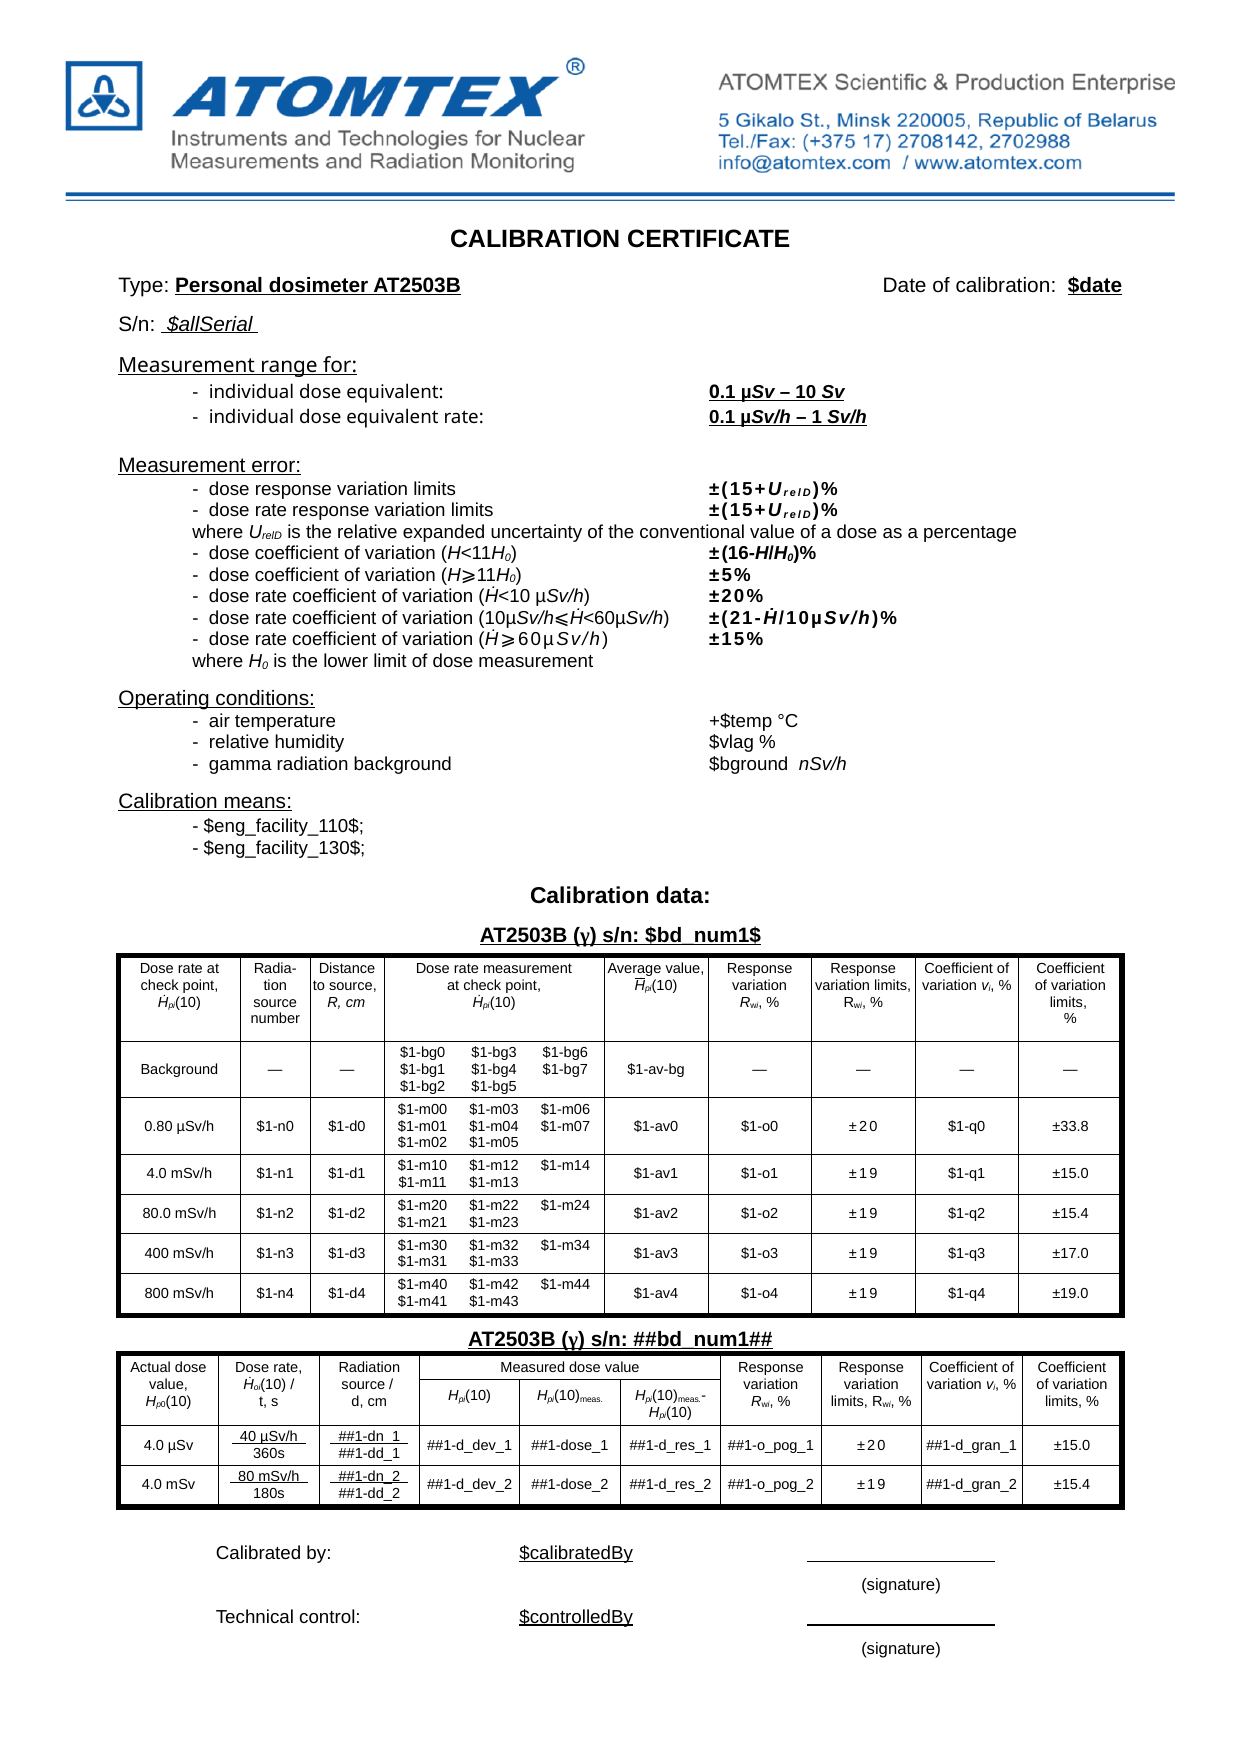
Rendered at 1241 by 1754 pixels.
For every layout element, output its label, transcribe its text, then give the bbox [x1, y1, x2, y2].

table_cell ##1-d_dev_2 [420, 1466, 519, 1504]
text Calibration means: - $eng_facility_110$; - $eng_facility_130$; [118, 789, 1122, 882]
table_cell Background [121, 1042, 240, 1097]
table_cell Measured dose value [420, 1356, 720, 1379]
table_cell $1-o3 [709, 1234, 811, 1273]
table_cell [514, 1633, 771, 1664]
table_cell 800 mSv/h [121, 1274, 240, 1312]
table_cell ±19 [812, 1155, 915, 1193]
table_cell Hpi(10) [420, 1380, 519, 1425]
table_cell — [709, 1042, 811, 1097]
table_cell $1-o0 [709, 1098, 811, 1154]
table_cell $1-m20 $1-m21 $1-m22 $1-m23 $1-m24 [385, 1195, 604, 1233]
table_cell ±17.0 [1019, 1234, 1119, 1273]
table_cell Actual dose value, Hp0(10) [121, 1356, 218, 1425]
table_cell ##1-o_pog_1 [721, 1426, 821, 1464]
table_cell $1-m10 $1-m11 $1-m12 $1-m13 $1-m14 [385, 1155, 604, 1193]
table_cell Coefficient of variation limits, % [1019, 958, 1119, 1041]
table_cell $1-d4 [311, 1274, 384, 1312]
table_cell ±19 [812, 1195, 915, 1233]
text - dose response variation limits ±(15+UrelD)% - dose rate response variation limits ±(15+UrelD)% where UrelD is the relative expanded uncertainty of the conventional value of a dose as a percentage [118, 477, 1122, 542]
table_cell $1-o4 [709, 1274, 811, 1312]
table_cell [210, 1633, 513, 1664]
table_cell 4.0 µSv [121, 1426, 218, 1464]
table_cell 400 mSv/h [121, 1234, 240, 1273]
table_cell ##1-dose_2 [520, 1466, 620, 1504]
table_cell Dose rate at check point, Ḣpi(10) [121, 958, 240, 1041]
text S/n: $allSerial [118, 311, 1122, 335]
table_cell Coefficient of variation vi, % [916, 958, 1018, 1041]
table_cell ±19 [812, 1234, 915, 1273]
table_cell — [1019, 1042, 1119, 1097]
table_cell 80 mSv/h 180s [219, 1466, 319, 1504]
table_header AT2503B (γ) s/n: $bd_num1$ [118, 909, 1122, 953]
table_cell Dose rate, Ḣoi(10) / t, s [219, 1356, 319, 1425]
table_cell — [241, 1042, 310, 1097]
text Calibration data: [118, 882, 1122, 908]
table_cell $1-q4 [916, 1274, 1018, 1312]
table_cell $1-n1 [241, 1155, 310, 1193]
table_cell ±15.0 [1019, 1155, 1119, 1193]
table_cell $1-av4 [605, 1274, 708, 1312]
table_cell Hpi(10)meas. [520, 1380, 620, 1425]
table_cell ##1-dn_2 ##1-dd_2 [320, 1466, 419, 1504]
table_cell Response variation limits, Rwi, % [812, 958, 915, 1041]
table_cell [771, 1600, 1030, 1633]
text - dose coefficient of variation (H<11H0) ±(16-H/H0)% - dose coefficient of variation (H⩾11H0) ±5% - dose rate coefficient of variation (Ḣ<10 µSv/h) ±20% - dose rate coefficient of variation (10µSv/h⩽Ḣ<60µSv/h) ±(21-Ḣ/10µSv/h)% - dose rate coefficient of variation (Ḣ⩾60µSv/h) ±15% where H0 is the lower limit of dose measurement [118, 542, 1122, 671]
table_cell $1-av1 [605, 1155, 708, 1193]
table_cell ±20 [812, 1098, 915, 1154]
table_cell [514, 1569, 771, 1600]
table_cell $1-q0 [916, 1098, 1018, 1154]
table_cell $1-av3 [605, 1234, 708, 1273]
table_cell $1-m30 $1-m31 $1-m32 $1-m33 $1-m34 [385, 1234, 604, 1273]
table_header [771, 1536, 1030, 1569]
text Operating conditions: - air temperature +$temp °C - relative humidity $vlag % - gamma radiation background $bground nSv/h [118, 686, 1122, 774]
table_cell — [311, 1042, 384, 1097]
table_cell ±15.0 [1023, 1426, 1119, 1464]
table_cell $1-q3 [916, 1234, 1018, 1273]
table_cell ±15.4 [1019, 1195, 1119, 1233]
text Type: Personal dosimeter AT2503B Date of calibration: $date [118, 273, 1122, 297]
table_cell $1-o1 [709, 1155, 811, 1193]
table_cell $1-m00 $1-m01 $1-m02 $1-m03 $1-m04 $1-m05 $1-m06 $1-m07 [385, 1098, 604, 1154]
table_cell ±19 [822, 1466, 921, 1504]
table_cell Response variation Rwi, % [721, 1356, 821, 1425]
table_cell ##1-d_gran_1 [922, 1426, 1022, 1464]
table_cell (signature) [771, 1569, 1030, 1600]
text CALIBRATION CERTIFICATE [118, 224, 1122, 253]
table_cell ##1-dose_1 [520, 1426, 620, 1464]
table_cell Average value, Ḣpi(10) [605, 958, 708, 1041]
table_header Calibrated by: [210, 1536, 513, 1569]
table_cell Response variation limits, Rwi, % [822, 1356, 921, 1425]
table_cell $controlledBy [514, 1600, 771, 1633]
table_cell $1-av2 [605, 1195, 708, 1233]
table_cell — [916, 1042, 1018, 1097]
table_cell ##1-d_dev_1 [420, 1426, 519, 1464]
table_cell $1-d2 [311, 1195, 384, 1233]
table_cell [210, 1569, 513, 1600]
table_cell $1-q1 [916, 1155, 1018, 1193]
table_cell Hpi(10)meas.-Hpi(10) [621, 1380, 720, 1425]
table_cell — [812, 1042, 915, 1097]
table_cell Technical control: [210, 1600, 513, 1633]
table_cell ##1-d_gran_2 [922, 1466, 1022, 1504]
table_cell 4.0 mSv/h [121, 1155, 240, 1193]
table_cell ##1-dn_1 ##1-dd_1 [320, 1426, 419, 1464]
table_cell $1-m40 $1-m41 $1-m42 $1-m43 $1-m44 [385, 1274, 604, 1312]
table_cell $1-bg0 $1-bg1 $1-bg2 $1-bg3 $1-bg4 $1-bg5 $1-bg6 $1-bg7 [385, 1042, 604, 1097]
table_cell 40 µSv/h 360s [219, 1426, 319, 1464]
text Measurement range for: - individual dose equivalent: 0.1 µSv – 10 Sv - individual dose equivalent rate: 0.1 µSv/h – 1 Sv/h [118, 350, 1122, 453]
table_cell Coefficient of variation limits, % [1023, 1356, 1119, 1425]
table_cell $1-n3 [241, 1234, 310, 1273]
table_cell Coefficient of variation vi, % [922, 1356, 1022, 1425]
table_cell ##1-d_res_2 [621, 1466, 720, 1504]
table_cell 80.0 mSv/h [121, 1195, 240, 1233]
table_cell $1-o2 [709, 1195, 811, 1233]
table_cell ±15.4 [1023, 1466, 1119, 1504]
table_cell ±19.0 [1019, 1274, 1119, 1312]
table_cell $1-d0 [311, 1098, 384, 1154]
table_header $calibratedBy [514, 1536, 771, 1569]
table_cell Distance to source, R, сm [311, 958, 384, 1041]
table_cell ##1-o_pog_2 [721, 1466, 821, 1504]
table_cell 0.80 µSv/h [121, 1098, 240, 1154]
table_cell $1-n4 [241, 1274, 310, 1312]
table_cell 4.0 mSv [121, 1466, 218, 1504]
table_cell ±19 [812, 1274, 915, 1312]
table_cell $1-av0 [605, 1098, 708, 1154]
table_cell $1-q2 [916, 1195, 1018, 1233]
table_header AT2503B (γ) s/n: ##bd_num1## [118, 1318, 1122, 1351]
table_cell $1-av-bg [605, 1042, 708, 1097]
table_cell Radia-tion source number [241, 958, 310, 1041]
text Measurement error: [118, 453, 1122, 477]
table_cell $1-n2 [241, 1195, 310, 1233]
table_cell $1-d3 [311, 1234, 384, 1273]
table_cell Radiation source / d, cm [320, 1356, 419, 1425]
table_cell $1-n0 [241, 1098, 310, 1154]
table_cell (signature) [771, 1633, 1030, 1664]
table_cell ±20 [822, 1426, 921, 1464]
table_cell $1-d1 [311, 1155, 384, 1193]
table_cell ±33.8 [1019, 1098, 1119, 1154]
table_cell ##1-d_res_1 [621, 1426, 720, 1464]
table_cell Dose rate measurement at check point, Ḣpi(10) [385, 958, 604, 1041]
table_cell Response variation Rwi, % [709, 958, 811, 1041]
